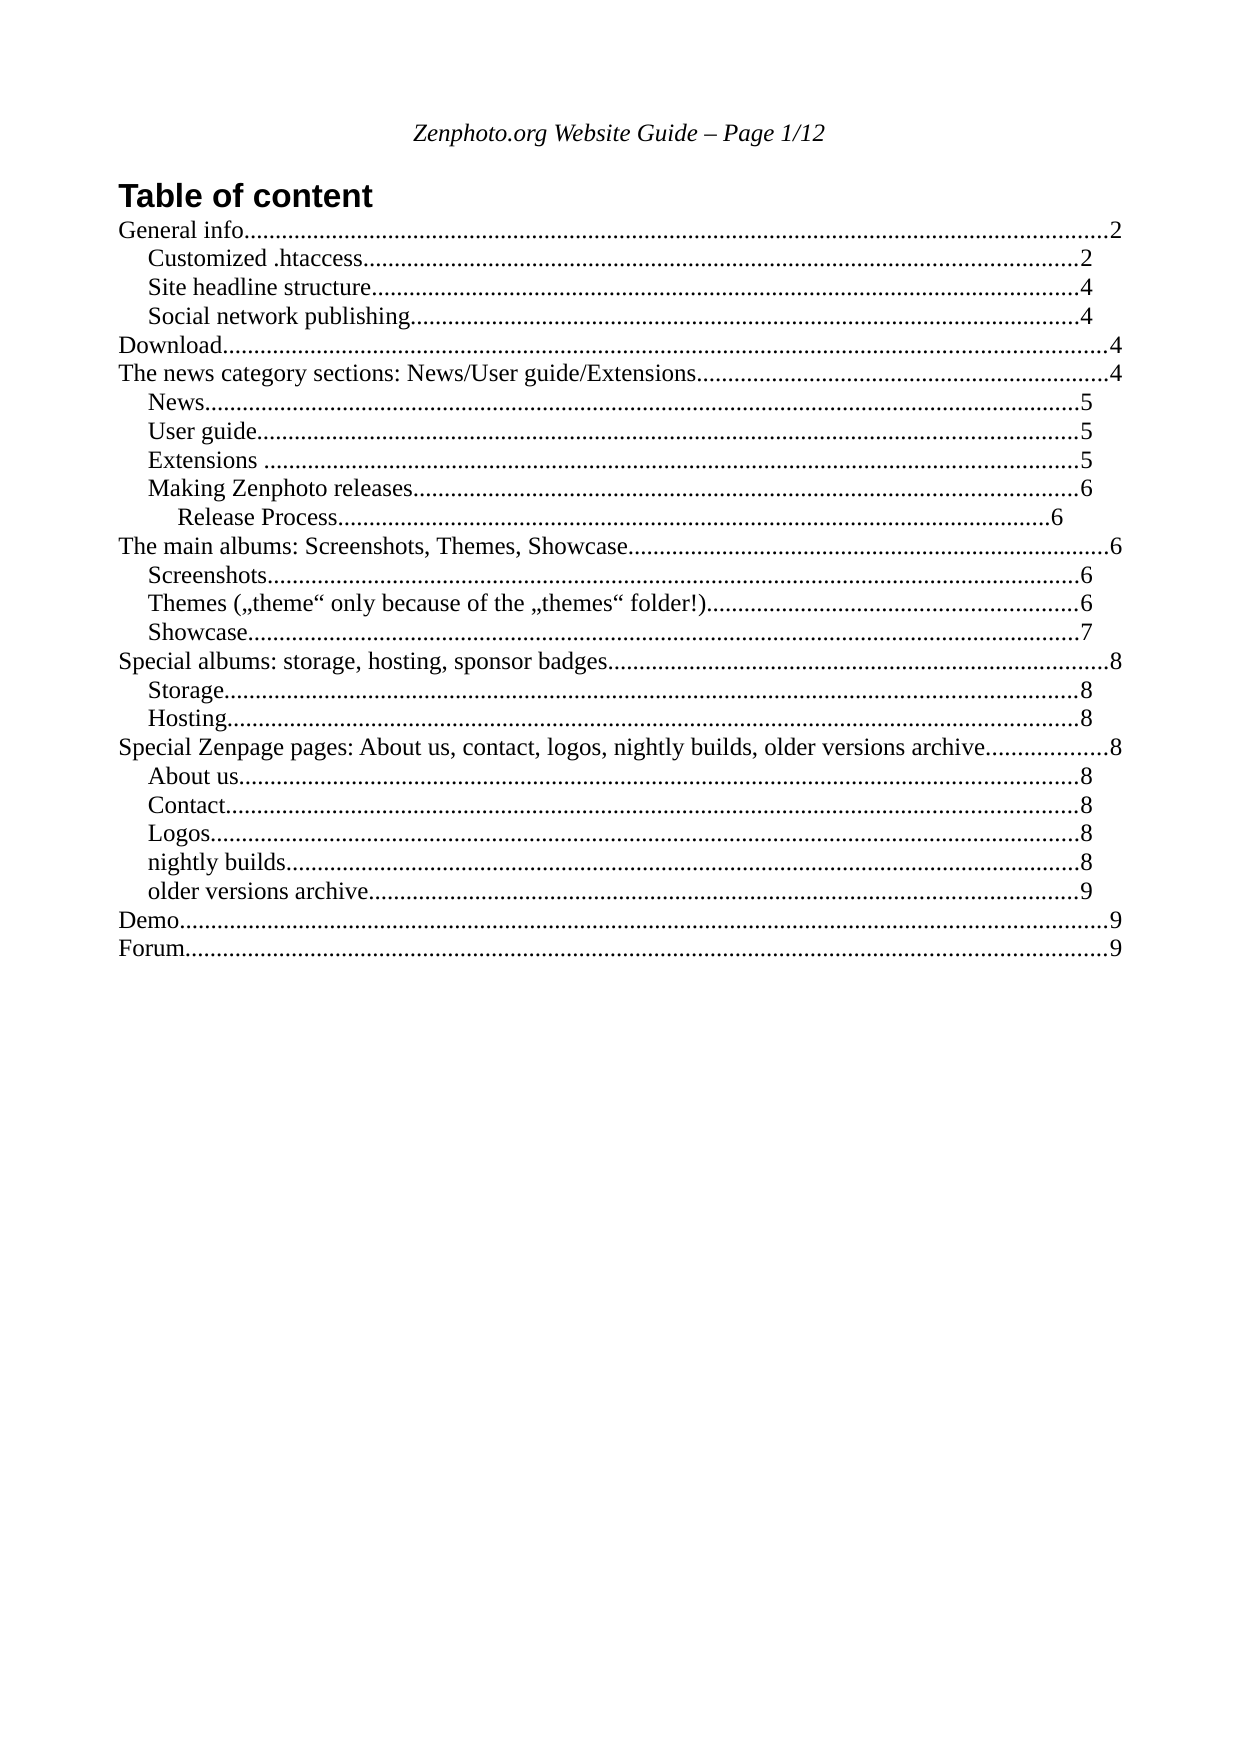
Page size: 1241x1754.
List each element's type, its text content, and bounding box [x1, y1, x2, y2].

text Screenshots 6 [148, 560, 1122, 588]
text The main albums: Screenshots, Themes, Showcase 6 [118, 531, 1122, 560]
text Forum 9 [118, 933, 1122, 962]
text Social network publishing 4 [148, 301, 1122, 330]
text Demo 9 [118, 905, 1122, 933]
text Logos 8 [148, 818, 1122, 847]
text User guide 5 [148, 416, 1122, 445]
text Release Process 6 [177, 502, 1122, 531]
subtitle Table of content [118, 176, 1122, 215]
text nightly builds 8 [148, 847, 1122, 876]
text Hosting 8 [148, 703, 1122, 732]
text The news category sections: News/User guide/Extensions 4 [118, 358, 1122, 387]
text About us 8 [148, 761, 1122, 790]
text Customized .htaccess 2 [148, 243, 1122, 272]
text Download 4 [118, 330, 1122, 358]
text Site headline structure 4 [148, 272, 1122, 301]
text Extensions 5 [148, 445, 1122, 473]
text News 5 [148, 387, 1122, 416]
text older versions archive 9 [148, 876, 1122, 905]
text Contact 8 [148, 790, 1122, 818]
text Special Zenpage pages: About us, contact, logos, nightly builds, older versions archive 8 [118, 732, 1122, 761]
text Themes („theme“ only because of the „themes“ folder!) 6 [148, 588, 1122, 617]
text Special albums: storage, hosting, sponsor badges 8 [118, 646, 1122, 675]
text Storage 8 [148, 675, 1122, 703]
text Showcase 7 [148, 617, 1122, 646]
text General info 2 [118, 215, 1122, 243]
text Making Zenphoto releases 6 [148, 473, 1122, 502]
